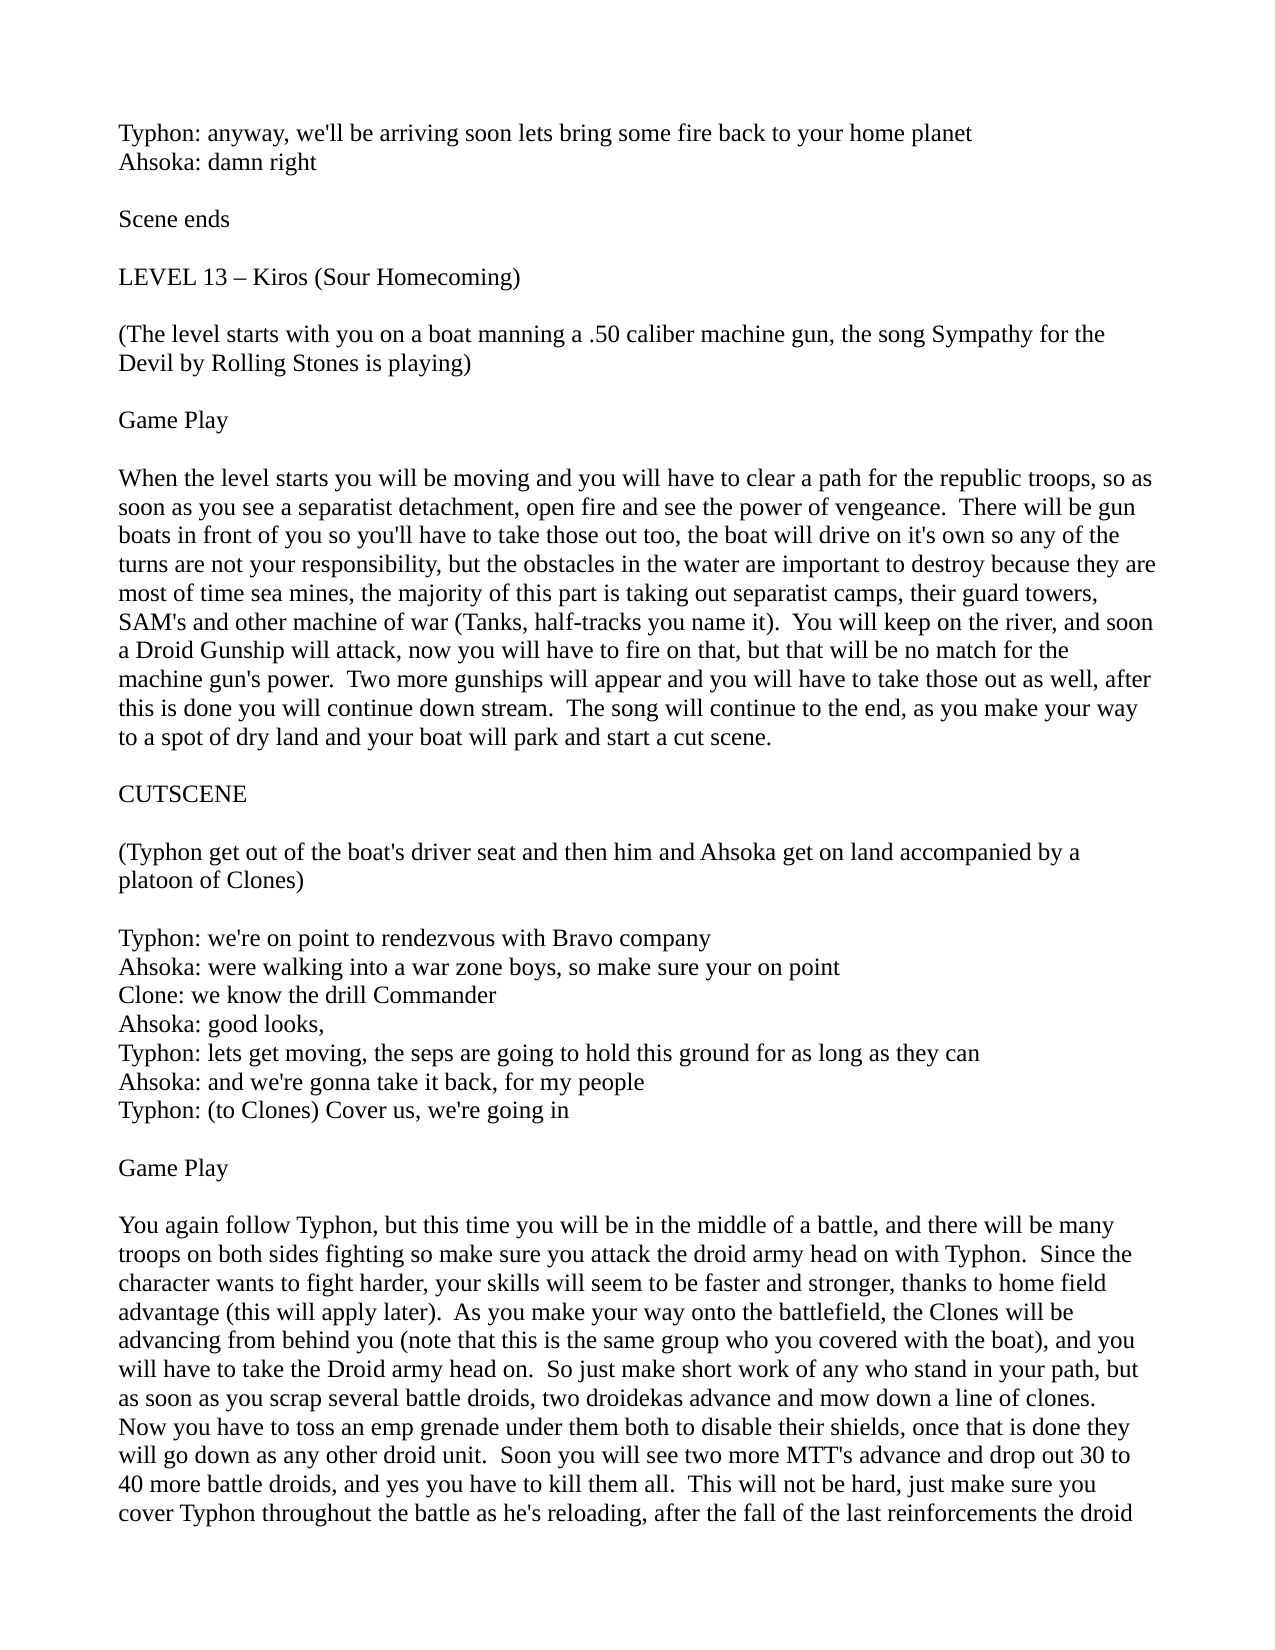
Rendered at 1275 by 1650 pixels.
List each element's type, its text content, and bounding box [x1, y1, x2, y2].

text Typhon: lets get moving, the seps are going to hold this ground for as long as they can [118, 1038, 1157, 1067]
text You again follow Typhon, but this time you will be in the middle of a battle, and there will be many troops on both sides fighting so make sure you attack the droid army head on with Typhon. Since the character wants to fight harder, your skills will seem to be faster and stronger, thanks to home field advantage (this will apply later). As you make your way onto the battlefield, the Clones will be advancing from behind you (note that this is the same group who you covered with the boat), and you will have to take the Droid army head on. So just make short work of any who stand in your path, but as soon as you scrap several battle droids, two droidekas advance and mow down a line of clones. Now you have to toss an emp grenade under them both to disable their shields, once that is done they will go down as any other droid unit. Soon you will see two more MTT's advance and drop out 30 to 40 more battle droids, and yes you have to kill them all. This will not be hard, just make sure you cover Typhon throughout the battle as he's reloading, after the fall of the last reinforcements the droid [118, 1211, 1157, 1527]
text LEVEL 13 – Kiros (Sour Homecoming) [118, 262, 1157, 291]
text Typhon: anyway, we'll be arriving soon lets bring some fire back to your home planet [118, 118, 1157, 147]
text Ahsoka: were walking into a war zone boys, so make sure your on point [118, 952, 1157, 981]
text Game Play [118, 1153, 1157, 1182]
text Typhon: we're on point to rendezvous with Bravo company [118, 923, 1157, 952]
text Ahsoka: damn right [118, 147, 1157, 176]
text Ahsoka: good looks, [118, 1009, 1157, 1038]
text CUTSCENE [118, 779, 1157, 808]
text Ahsoka: and we're gonna take it back, for my people [118, 1067, 1157, 1096]
text Game Play [118, 406, 1157, 434]
text (Typhon get out of the boat's driver seat and then him and Ahsoka get on land accompanied by a platoon of Clones) [118, 837, 1157, 894]
text Scene ends [118, 204, 1157, 233]
text When the level starts you will be moving and you will have to clear a path for the republic troops, so as soon as you see a separatist detachment, open fire and see the power of vengeance. There will be gun boats in front of you so you'll have to take those out too, the boat will drive on it's own so any of the turns are not your responsibility, but the obstacles in the water are important to destroy because they are most of time sea mines, the majority of this part is taking out separatist camps, their guard towers, SAM's and other machine of war (Tanks, half-tracks you name it). You will keep on the river, and soon a Droid Gunship will attack, now you will have to fire on that, but that will be no match for the machine gun's power. Two more gunships will appear and you will have to take those out as well, after this is done you will continue down stream. The song will continue to the end, as you make your way to a spot of dry land and your boat will park and start a cut scene. [118, 463, 1157, 751]
text (The level starts with you on a boat manning a .50 caliber machine gun, the song Sympathy for the Devil by Rolling Stones is playing) [118, 319, 1157, 377]
text Typhon: (to Clones) Cover us, we're going in [118, 1096, 1157, 1124]
text Clone: we know the drill Commander [118, 981, 1157, 1009]
